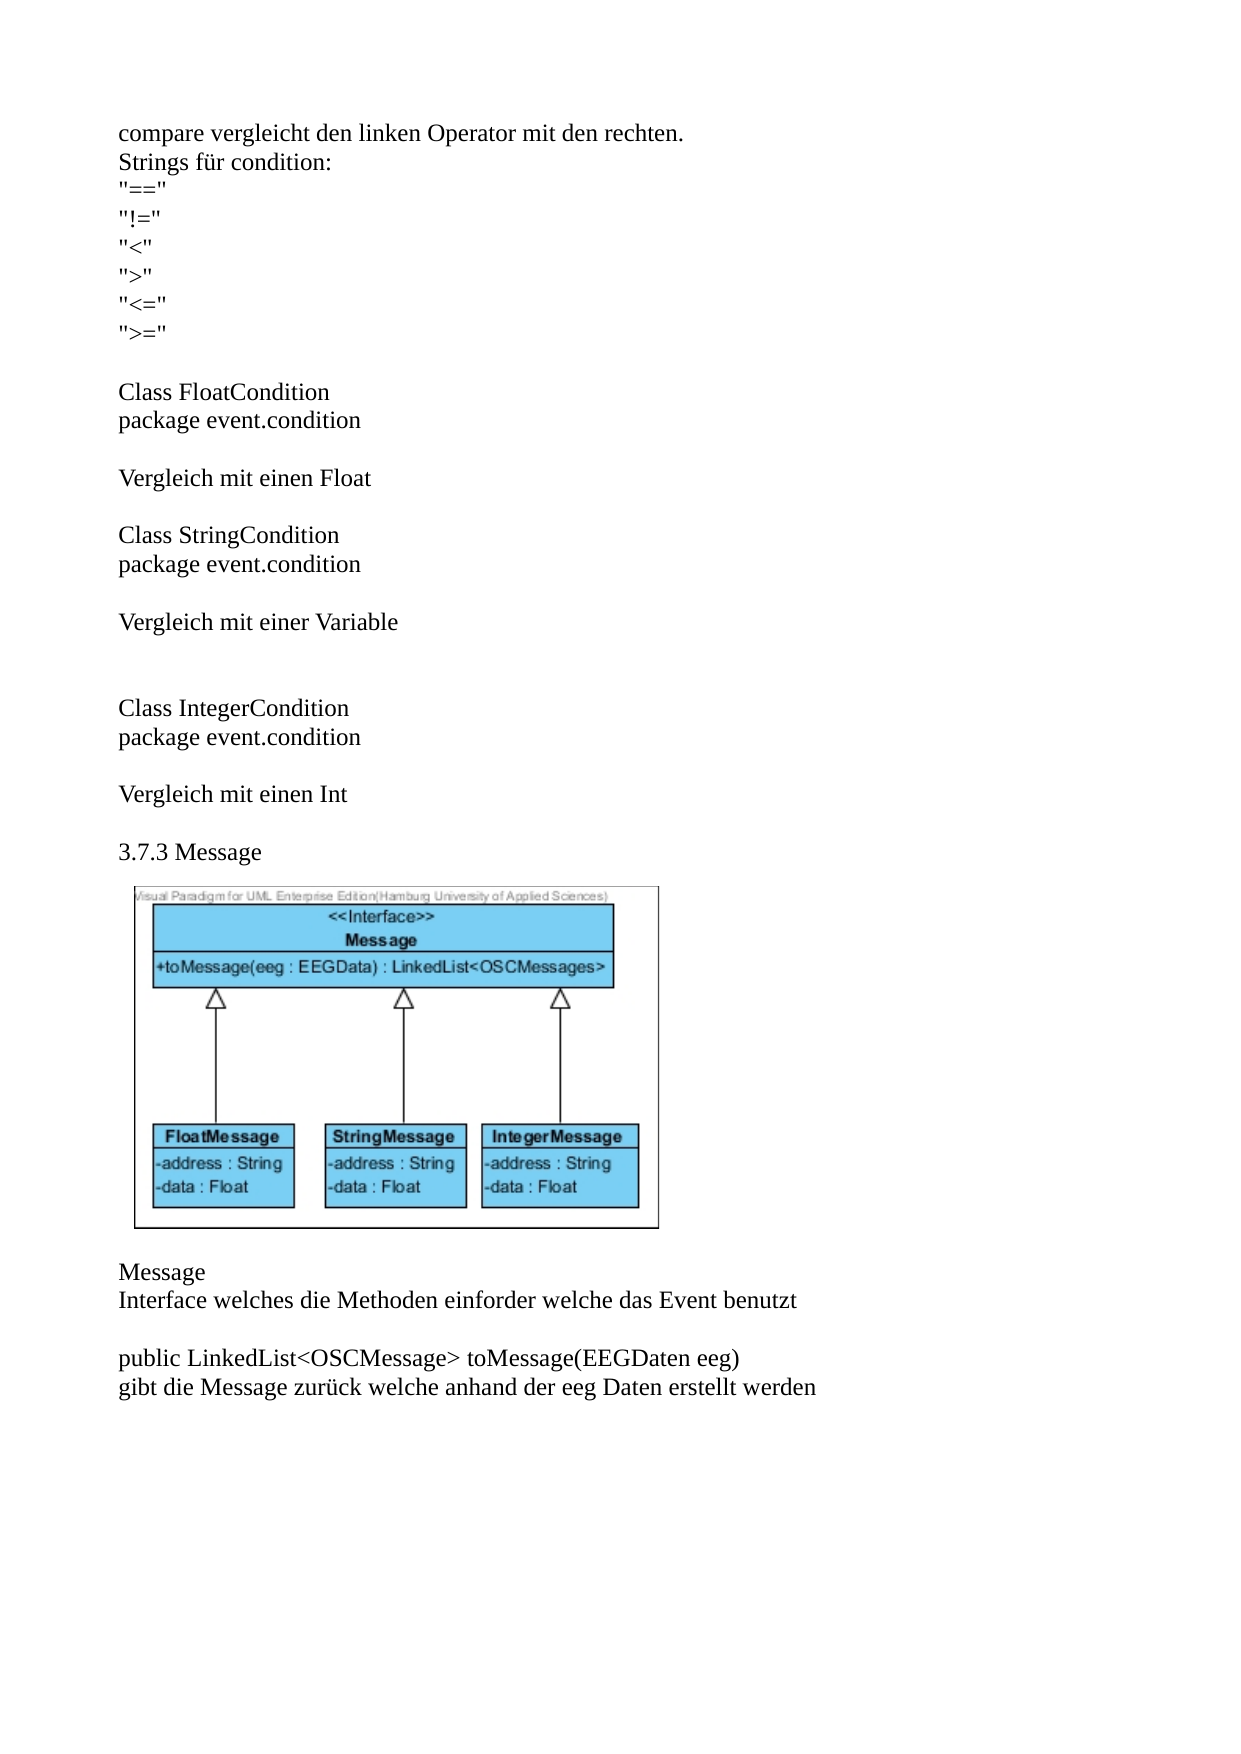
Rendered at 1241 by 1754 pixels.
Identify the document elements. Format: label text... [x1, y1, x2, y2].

text Strings für condition: [118, 147, 1122, 176]
text Vergleich mit einen Int [118, 779, 1122, 808]
text gibt die Message zurück welche anhand der eeg Daten erstellt werden [118, 1372, 1122, 1401]
text ">=" [118, 319, 1122, 348]
text ">" [118, 262, 1122, 291]
text Vergleich mit einer Variable [118, 607, 1122, 636]
text Vergleich mit einen Float [118, 463, 1122, 492]
text package event.condition [118, 549, 1122, 578]
text "<" [118, 233, 1122, 262]
text 3.7.3 Message [118, 837, 1122, 866]
text package event.condition [118, 722, 1122, 751]
text "==" [118, 176, 1122, 204]
text Message [118, 1257, 1122, 1286]
picture [134, 886, 660, 1229]
text public LinkedList<OSCMessage> toMessage(EEGDaten eeg) [118, 1343, 1122, 1372]
text Class FloatCondition [118, 377, 1122, 406]
text "!=" [118, 204, 1122, 233]
text "<=" [118, 291, 1122, 319]
text package event.condition [118, 406, 1122, 434]
text Class StringCondition [118, 521, 1122, 549]
text Interface welches die Methoden einforder welche das Event benutzt [118, 1286, 1122, 1314]
text compare vergleicht den linken Operator mit den rechten. [118, 118, 1122, 147]
text Class IntegerCondition [118, 693, 1122, 722]
